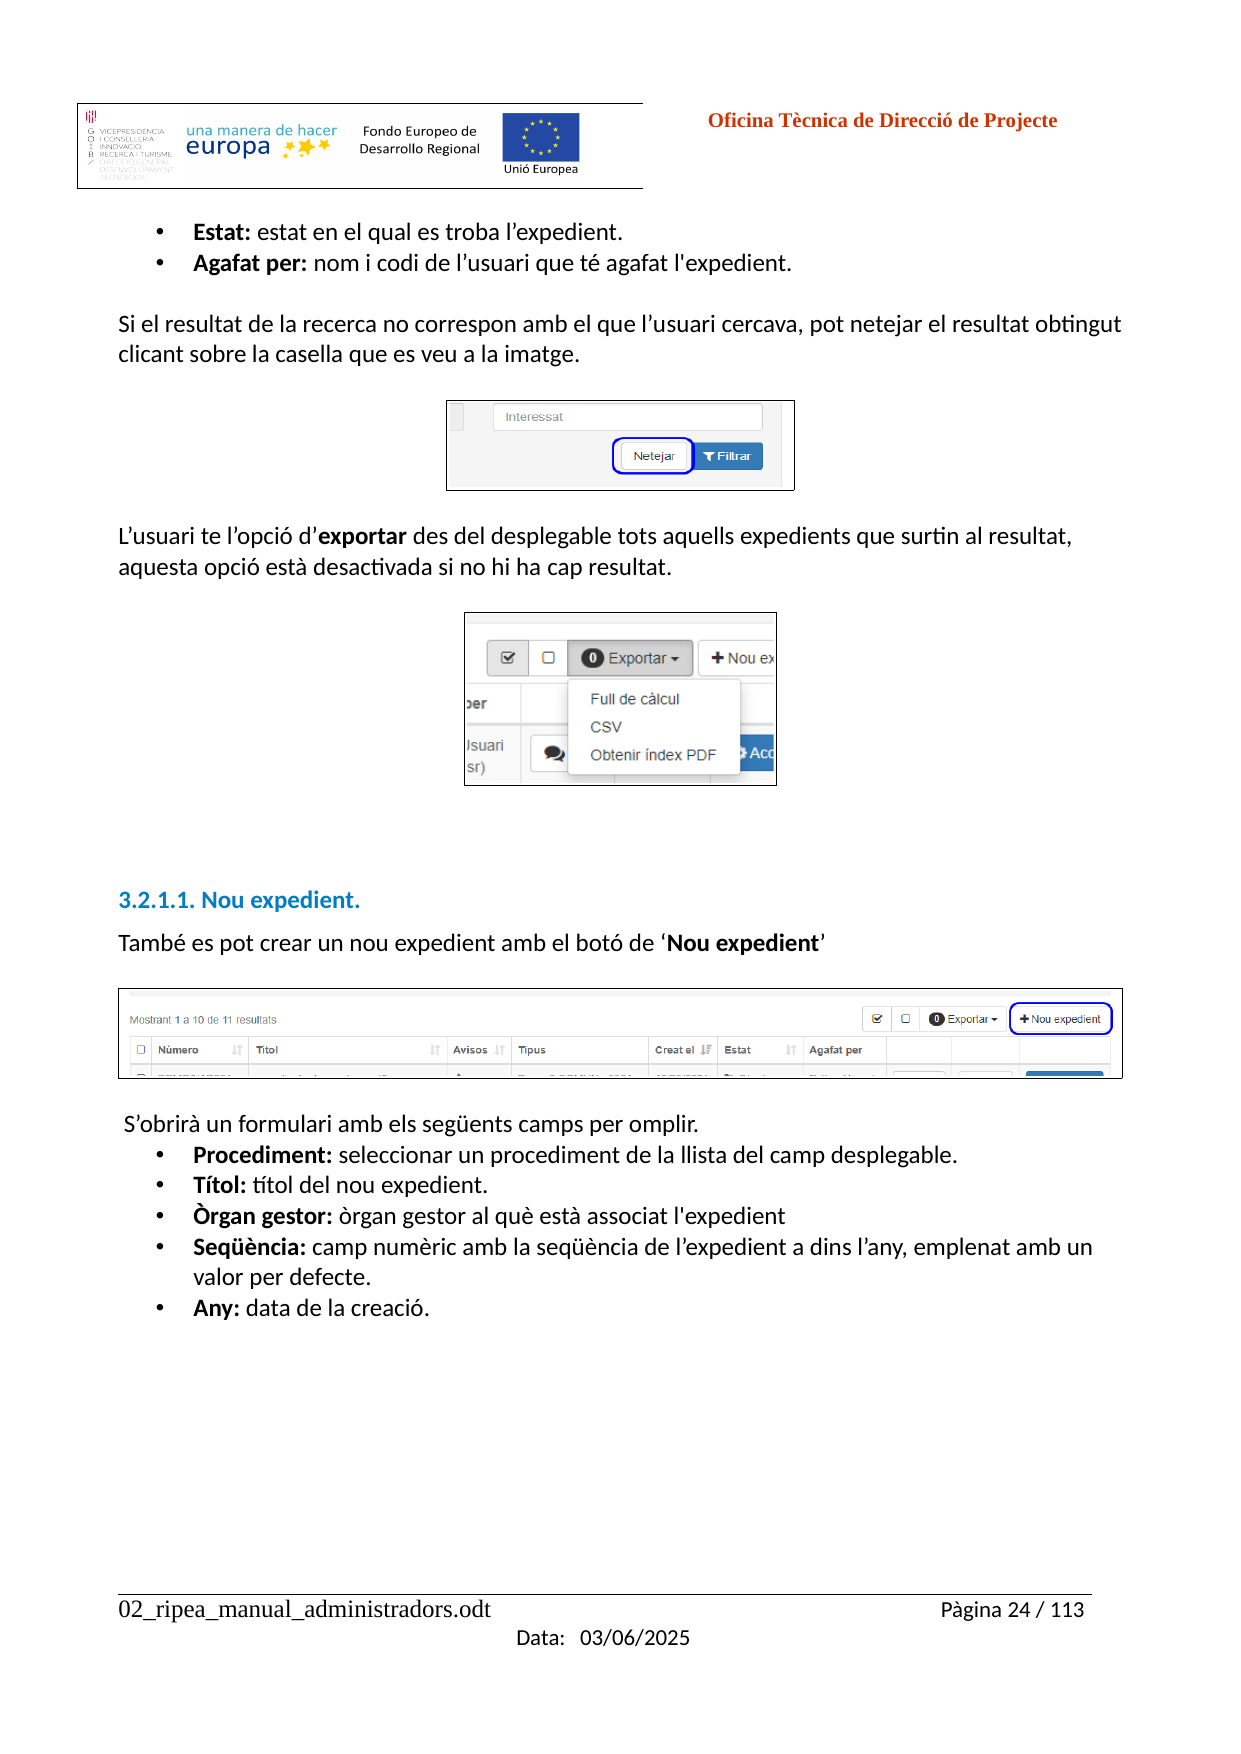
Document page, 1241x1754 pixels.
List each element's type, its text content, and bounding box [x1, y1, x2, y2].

subtitle 3.2.1.1. Nou expedient. [118, 884, 1122, 914]
list Seqüència: camp numèric amb la seqüència de l’expedient a dins l’any, emplenat amb un valor per defecte. [156, 1231, 1122, 1292]
picture [184, 108, 585, 182]
picture [121, 991, 1119, 1076]
list Procediment: seleccionar un procediment de la llista del camp desplegable. [156, 1139, 1122, 1170]
list Estat: estat en el qual es troba l’expedient. [156, 216, 1122, 247]
text També es pot crear un nou expedient amb el botó de ‘Nou expedient’ [118, 927, 1122, 957]
text S’obrirà un formulari amb els següents camps per omplir. [118, 1109, 1122, 1139]
list Any: data de la creació. [156, 1292, 1122, 1322]
list Agafat per: nom i codi de l’usuari que té agafat l'expedient. [156, 247, 1122, 277]
picture [449, 402, 791, 487]
picture [82, 108, 178, 182]
list Títol: títol del nou expedient. [156, 1170, 1122, 1200]
text Si el resultat de la recerca no correspon amb el que l’usuari cercava, pot netejar el resultat obtingut clicant sobre la casella que es veu a la imatge. [118, 308, 1122, 369]
picture [466, 614, 774, 783]
list Òrgan gestor: òrgan gestor al què està associat l'expedient [156, 1200, 1122, 1231]
text L’usuari te l’opció d’exportar des del desplegable tots aquells expedients que surtin al resultat, aquesta opció està desactivada si no hi ha cap resultat. [118, 520, 1122, 581]
